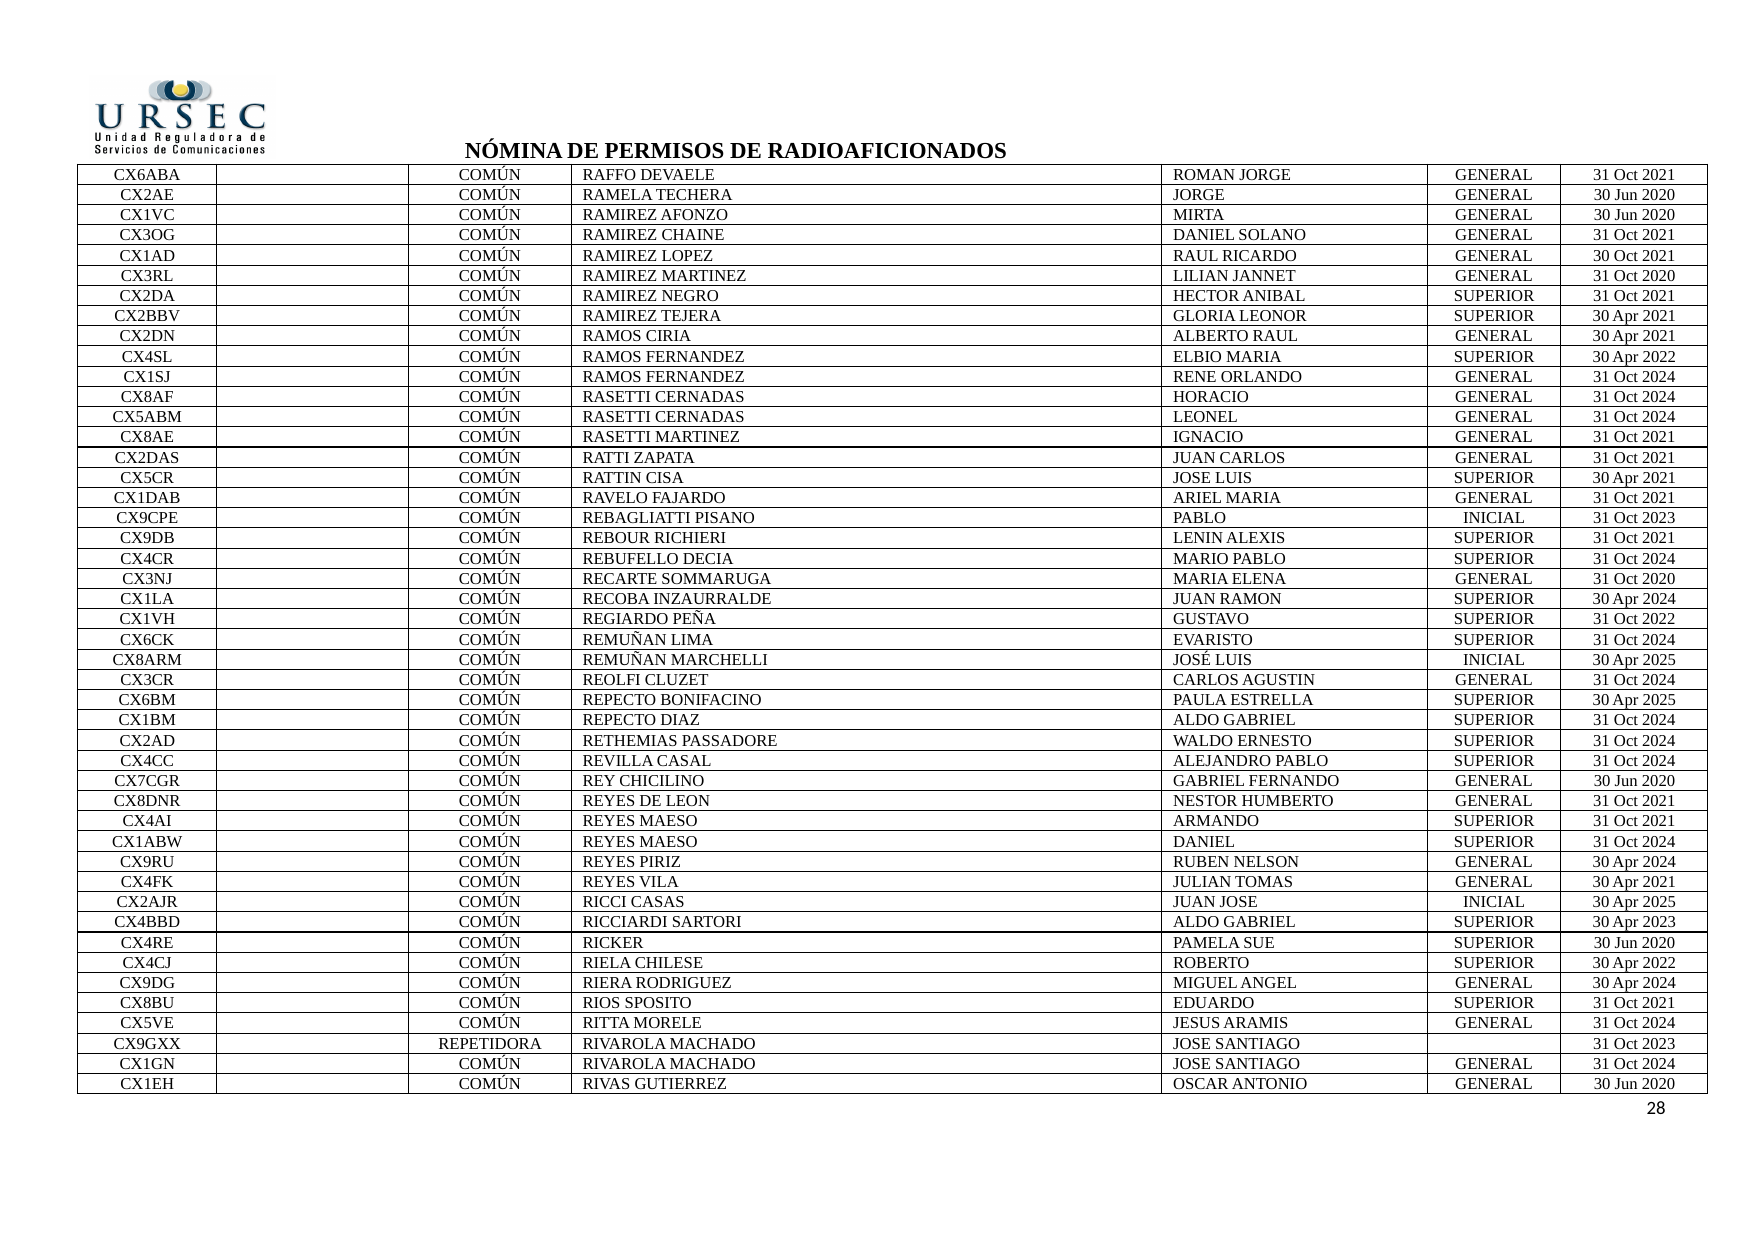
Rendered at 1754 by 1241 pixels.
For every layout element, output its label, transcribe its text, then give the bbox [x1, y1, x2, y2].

table_cell CX5ABM [78, 407, 216, 426]
table_cell COMÚN [409, 346, 571, 366]
table_cell ARIEL MARIA [1162, 488, 1427, 507]
table_cell GENERAL [1428, 670, 1560, 689]
table_cell COMÚN [409, 811, 571, 830]
table_cell 30 Jun 2020 [1561, 933, 1707, 952]
table_cell INICIAL [1428, 508, 1560, 527]
table_cell ELBIO MARIA [1162, 346, 1427, 366]
table_cell [217, 852, 408, 871]
table_cell SUPERIOR [1428, 953, 1560, 972]
table_cell 30 Apr 2024 [1561, 852, 1707, 871]
table_cell [217, 549, 408, 568]
table_cell REVILLA CASAL [572, 751, 1161, 770]
table_cell GENERAL [1428, 488, 1560, 507]
table_cell 31 Oct 2024 [1561, 387, 1707, 406]
table_cell WALDO ERNESTO [1162, 730, 1427, 749]
table_cell REYES MAESO [572, 831, 1161, 851]
table_cell CX9RU [78, 852, 216, 871]
table_cell REGIARDO PEÑA [572, 609, 1161, 628]
table_cell JOSE LUIS [1162, 468, 1427, 487]
table_cell COMÚN [409, 1013, 571, 1032]
table_cell SUPERIOR [1428, 286, 1560, 305]
table_cell 31 Oct 2024 [1561, 670, 1707, 689]
table_cell 30 Apr 2024 [1561, 589, 1707, 608]
table_cell CX4BBD [78, 912, 216, 931]
table_cell GENERAL [1428, 448, 1560, 467]
table_cell [217, 933, 408, 952]
table_cell REPECTO BONIFACINO [572, 690, 1161, 709]
table_cell COMÚN [409, 771, 571, 790]
table_cell SUPERIOR [1428, 993, 1560, 1012]
table_cell REBAGLIATTI PISANO [572, 508, 1161, 527]
table_cell RASETTI CERNADAS [572, 407, 1161, 426]
table_cell RAMIREZ MARTINEZ [572, 266, 1161, 285]
table_cell CX2DA [78, 286, 216, 305]
table_cell GENERAL [1428, 326, 1560, 345]
table_cell NESTOR HUMBERTO [1162, 791, 1427, 810]
table_cell COMÚN [409, 831, 571, 851]
table_cell [217, 629, 408, 648]
table_cell 31 Oct 2021 [1561, 448, 1707, 467]
table_cell ALDO GABRIEL [1162, 912, 1427, 931]
table_cell CX3OG [78, 225, 216, 244]
table_cell GENERAL [1428, 165, 1560, 184]
table_cell [217, 346, 408, 366]
table_cell 31 Oct 2021 [1561, 165, 1707, 184]
table_cell SUPERIOR [1428, 933, 1560, 952]
table_cell COMÚN [409, 933, 571, 952]
table_cell RIVAROLA MACHADO [572, 1054, 1161, 1073]
table_cell MIRTA [1162, 205, 1427, 224]
table_cell [217, 266, 408, 285]
table_cell RICCIARDI SARTORI [572, 912, 1161, 931]
table_cell [217, 912, 408, 931]
table_cell COMÚN [409, 448, 571, 467]
table_cell REOLFI CLUZET [572, 670, 1161, 689]
table_cell 30 Oct 2021 [1561, 245, 1707, 264]
table_cell IGNACIO [1162, 427, 1427, 446]
table_cell 31 Oct 2024 [1561, 730, 1707, 749]
table_cell JORGE [1162, 185, 1427, 204]
table_cell 31 Oct 2024 [1561, 710, 1707, 729]
table_cell [217, 185, 408, 204]
table_cell SUPERIOR [1428, 751, 1560, 770]
table_cell [217, 165, 408, 184]
table_cell CX8DNR [78, 791, 216, 810]
table_cell JUAN RAMON [1162, 589, 1427, 608]
table_cell RAMIREZ NEGRO [572, 286, 1161, 305]
table_cell GLORIA LEONOR [1162, 306, 1427, 325]
table_cell 31 Oct 2023 [1561, 508, 1707, 527]
table_cell 31 Oct 2020 [1561, 569, 1707, 588]
table_cell [217, 367, 408, 386]
table_cell CX2AE [78, 185, 216, 204]
table_cell RASETTI CERNADAS [572, 387, 1161, 406]
table_cell COMÚN [409, 427, 571, 446]
table_cell REYES DE LEON [572, 791, 1161, 810]
table_cell [217, 326, 408, 345]
table_cell 30 Apr 2023 [1561, 912, 1707, 931]
table_cell [217, 528, 408, 547]
table_cell COMÚN [409, 589, 571, 608]
table_cell SUPERIOR [1428, 589, 1560, 608]
table_cell SUPERIOR [1428, 912, 1560, 931]
table_cell COMÚN [409, 730, 571, 749]
table_cell CX9CPE [78, 508, 216, 527]
table_cell [217, 730, 408, 749]
table_cell GENERAL [1428, 852, 1560, 871]
table_cell EVARISTO [1162, 629, 1427, 648]
table_cell [217, 670, 408, 689]
table_cell CX8ARM [78, 650, 216, 669]
table_cell COMÚN [409, 609, 571, 628]
table_cell [217, 751, 408, 770]
table_cell 31 Oct 2024 [1561, 831, 1707, 851]
table_cell CX3CR [78, 670, 216, 689]
table_cell ROMAN JORGE [1162, 165, 1427, 184]
table_cell JOSE SANTIAGO [1162, 1034, 1427, 1053]
table_cell SUPERIOR [1428, 831, 1560, 851]
table_cell [217, 205, 408, 224]
table_cell 31 Oct 2024 [1561, 367, 1707, 386]
table_cell HORACIO [1162, 387, 1427, 406]
table_cell CX1GN [78, 1054, 216, 1073]
table_cell JUAN JOSE [1162, 892, 1427, 911]
table_cell JESUS ARAMIS [1162, 1013, 1427, 1032]
table_cell CX2DAS [78, 448, 216, 467]
table_cell RIVAROLA MACHADO [572, 1034, 1161, 1053]
table_cell COMÚN [409, 508, 571, 527]
table_cell GENERAL [1428, 367, 1560, 386]
table_cell 30 Apr 2021 [1561, 326, 1707, 345]
table_cell COMÚN [409, 973, 571, 992]
table_cell 31 Oct 2021 [1561, 286, 1707, 305]
table_cell [217, 468, 408, 487]
table_cell RAMIREZ TEJERA [572, 306, 1161, 325]
table_cell [217, 508, 408, 527]
table_cell RAMOS CIRIA [572, 326, 1161, 345]
table_cell GENERAL [1428, 973, 1560, 992]
table_cell 31 Oct 2024 [1561, 629, 1707, 648]
table_cell SUPERIOR [1428, 468, 1560, 487]
table_cell SUPERIOR [1428, 690, 1560, 709]
table_cell 31 Oct 2021 [1561, 225, 1707, 244]
table_cell [217, 589, 408, 608]
table_cell COMÚN [409, 1074, 571, 1093]
table_cell [217, 1034, 408, 1053]
table_cell [217, 771, 408, 790]
table_cell REPECTO DIAZ [572, 710, 1161, 729]
table_cell [217, 710, 408, 729]
table_cell RAVELO FAJARDO [572, 488, 1161, 507]
table_cell 31 Oct 2023 [1561, 1034, 1707, 1053]
table_cell COMÚN [409, 225, 571, 244]
table_cell CX5VE [78, 1013, 216, 1032]
table_cell RAFFO DEVAELE [572, 165, 1161, 184]
table_cell CX4AI [78, 811, 216, 830]
table_cell COMÚN [409, 528, 571, 547]
table_cell CX4CR [78, 549, 216, 568]
table_cell CX3RL [78, 266, 216, 285]
table_cell CX4RE [78, 933, 216, 952]
table_cell COMÚN [409, 892, 571, 911]
table_cell COMÚN [409, 953, 571, 972]
table_cell LENIN ALEXIS [1162, 528, 1427, 547]
table_cell [217, 407, 408, 426]
table_cell RECARTE SOMMARUGA [572, 569, 1161, 588]
table_cell [217, 427, 408, 446]
table_cell SUPERIOR [1428, 549, 1560, 568]
table_cell CX4CC [78, 751, 216, 770]
table_cell CX1SJ [78, 367, 216, 386]
table_cell DANIEL [1162, 831, 1427, 851]
table_cell COMÚN [409, 569, 571, 588]
table_cell GABRIEL FERNANDO [1162, 771, 1427, 790]
table_cell PAMELA SUE [1162, 933, 1427, 952]
table_cell GENERAL [1428, 266, 1560, 285]
table_cell RASETTI MARTINEZ [572, 427, 1161, 446]
table_cell CX9GXX [78, 1034, 216, 1053]
table_cell MARIO PABLO [1162, 549, 1427, 568]
table_cell 30 Jun 2020 [1561, 771, 1707, 790]
table_cell CX8AF [78, 387, 216, 406]
table_cell [217, 488, 408, 507]
table_cell 30 Apr 2025 [1561, 650, 1707, 669]
table_cell 31 Oct 2021 [1561, 811, 1707, 830]
table_cell 31 Oct 2021 [1561, 993, 1707, 1012]
table_cell RECOBA INZAURRALDE [572, 589, 1161, 608]
table_cell [217, 973, 408, 992]
table_cell JOSE SANTIAGO [1162, 1054, 1427, 1073]
table_cell REBUFELLO DECIA [572, 549, 1161, 568]
table_cell CX1EH [78, 1074, 216, 1093]
table_cell GENERAL [1428, 205, 1560, 224]
table_cell COMÚN [409, 872, 571, 891]
table_cell COMÚN [409, 650, 571, 669]
table_cell 31 Oct 2024 [1561, 1013, 1707, 1032]
table_cell 30 Jun 2020 [1561, 185, 1707, 204]
table_cell MIGUEL ANGEL [1162, 973, 1427, 992]
table_cell RETHEMIAS PASSADORE [572, 730, 1161, 749]
table_cell RAMIREZ CHAINE [572, 225, 1161, 244]
table_cell [217, 993, 408, 1012]
table_cell INICIAL [1428, 650, 1560, 669]
table_cell COMÚN [409, 367, 571, 386]
table_cell CX1ABW [78, 831, 216, 851]
table_cell [217, 872, 408, 891]
table_cell COMÚN [409, 488, 571, 507]
table_cell GENERAL [1428, 791, 1560, 810]
table_cell 31 Oct 2021 [1561, 528, 1707, 547]
table_cell REMUÑAN LIMA [572, 629, 1161, 648]
table_cell REYES MAESO [572, 811, 1161, 830]
table_cell COMÚN [409, 286, 571, 305]
table_cell 30 Apr 2022 [1561, 346, 1707, 366]
table_cell REYES VILA [572, 872, 1161, 891]
table_cell DANIEL SOLANO [1162, 225, 1427, 244]
table_cell [217, 286, 408, 305]
table_cell GENERAL [1428, 387, 1560, 406]
table_cell SUPERIOR [1428, 710, 1560, 729]
table_cell COMÚN [409, 751, 571, 770]
table_cell CX3NJ [78, 569, 216, 588]
table_cell COMÚN [409, 670, 571, 689]
table_cell SUPERIOR [1428, 730, 1560, 749]
table_cell RITTA MORELE [572, 1013, 1161, 1032]
table_cell SUPERIOR [1428, 528, 1560, 547]
table_cell COMÚN [409, 1054, 571, 1073]
table_cell MARIA ELENA [1162, 569, 1427, 588]
table_cell SUPERIOR [1428, 346, 1560, 366]
table_cell [217, 569, 408, 588]
table_cell [217, 448, 408, 467]
table_cell CX1LA [78, 589, 216, 608]
table_cell [217, 953, 408, 972]
table_cell JULIAN TOMAS [1162, 872, 1427, 891]
table_cell COMÚN [409, 690, 571, 709]
table_cell GENERAL [1428, 872, 1560, 891]
table_cell LILIAN JANNET [1162, 266, 1427, 285]
table_cell CX1DAB [78, 488, 216, 507]
table_cell CX9DG [78, 973, 216, 992]
table_cell RAMELA TECHERA [572, 185, 1161, 204]
table_cell CX6BM [78, 690, 216, 709]
table_cell CARLOS AGUSTIN [1162, 670, 1427, 689]
table_cell CX2AD [78, 730, 216, 749]
table_cell GENERAL [1428, 245, 1560, 264]
table_cell 30 Jun 2020 [1561, 205, 1707, 224]
table_cell CX6CK [78, 629, 216, 648]
table_cell CX2BBV [78, 306, 216, 325]
table_cell GENERAL [1428, 1074, 1560, 1093]
table_cell 31 Oct 2024 [1561, 407, 1707, 426]
table_cell COMÚN [409, 407, 571, 426]
table_cell RAMOS FERNANDEZ [572, 346, 1161, 366]
table_cell GENERAL [1428, 1054, 1560, 1073]
table_cell GENERAL [1428, 569, 1560, 588]
table_cell 30 Apr 2024 [1561, 973, 1707, 992]
table_cell [217, 690, 408, 709]
table_cell [217, 225, 408, 244]
table_cell REPETIDORA [409, 1034, 571, 1053]
table_cell GENERAL [1428, 427, 1560, 446]
table_cell JUAN CARLOS [1162, 448, 1427, 467]
table_cell LEONEL [1162, 407, 1427, 426]
table_cell CX1AD [78, 245, 216, 264]
table_cell HECTOR ANIBAL [1162, 286, 1427, 305]
table_cell 30 Apr 2021 [1561, 306, 1707, 325]
table_cell ARMANDO [1162, 811, 1427, 830]
table_cell RICKER [572, 933, 1161, 952]
table_cell [217, 1074, 408, 1093]
table_cell REYES PIRIZ [572, 852, 1161, 871]
table_cell 30 Jun 2020 [1561, 1074, 1707, 1093]
table_cell GUSTAVO [1162, 609, 1427, 628]
table_cell CX4SL [78, 346, 216, 366]
table_cell 30 Apr 2025 [1561, 690, 1707, 709]
table_cell CX2AJR [78, 892, 216, 911]
table_cell RIVAS GUTIERREZ [572, 1074, 1161, 1093]
table_cell INICIAL [1428, 892, 1560, 911]
table_cell CX5CR [78, 468, 216, 487]
table_cell RUBEN NELSON [1162, 852, 1427, 871]
table_cell [217, 1054, 408, 1073]
table_cell REBOUR RICHIERI [572, 528, 1161, 547]
table_cell RATTIN CISA [572, 468, 1161, 487]
table_cell 31 Oct 2022 [1561, 609, 1707, 628]
table_cell ALEJANDRO PABLO [1162, 751, 1427, 770]
table_cell RENE ORLANDO [1162, 367, 1427, 386]
table_cell RIELA CHILESE [572, 953, 1161, 972]
table_cell SUPERIOR [1428, 629, 1560, 648]
table_cell [217, 387, 408, 406]
table_cell GENERAL [1428, 771, 1560, 790]
table_cell [217, 831, 408, 851]
table_cell CX8BU [78, 993, 216, 1012]
table_cell [217, 650, 408, 669]
table_cell RATTI ZAPATA [572, 448, 1161, 467]
table_cell COMÚN [409, 245, 571, 264]
table_cell CX8AE [78, 427, 216, 446]
table_cell RAMIREZ AFONZO [572, 205, 1161, 224]
table_cell CX2DN [78, 326, 216, 345]
table_cell PAULA ESTRELLA [1162, 690, 1427, 709]
table_cell 31 Oct 2021 [1561, 791, 1707, 810]
table_cell [217, 609, 408, 628]
table_cell [217, 306, 408, 325]
table_cell CX4CJ [78, 953, 216, 972]
table_cell ALBERTO RAUL [1162, 326, 1427, 345]
table_cell PABLO [1162, 508, 1427, 527]
table_cell 30 Apr 2022 [1561, 953, 1707, 972]
table_cell COMÚN [409, 205, 571, 224]
table_cell REMUÑAN MARCHELLI [572, 650, 1161, 669]
table_cell [1428, 1034, 1560, 1053]
table_cell RICCI CASAS [572, 892, 1161, 911]
table_cell ROBERTO [1162, 953, 1427, 972]
table_cell OSCAR ANTONIO [1162, 1074, 1427, 1093]
table_cell EDUARDO [1162, 993, 1427, 1012]
table_cell 31 Oct 2024 [1561, 751, 1707, 770]
table_cell 30 Apr 2021 [1561, 872, 1707, 891]
table_cell REY CHICILINO [572, 771, 1161, 790]
table_cell CX6ABA [78, 165, 216, 184]
table_cell CX1BM [78, 710, 216, 729]
table_cell COMÚN [409, 387, 571, 406]
table_cell COMÚN [409, 185, 571, 204]
table_cell 30 Apr 2025 [1561, 892, 1707, 911]
table_cell 30 Apr 2021 [1561, 468, 1707, 487]
table_cell [217, 1013, 408, 1032]
table_cell [217, 791, 408, 810]
table_cell COMÚN [409, 468, 571, 487]
table_cell CX9DB [78, 528, 216, 547]
table_cell JOSÉ LUIS [1162, 650, 1427, 669]
table_cell CX1VH [78, 609, 216, 628]
table_cell COMÚN [409, 852, 571, 871]
table_cell RAMOS FERNANDEZ [572, 367, 1161, 386]
table_cell CX4FK [78, 872, 216, 891]
table_cell COMÚN [409, 326, 571, 345]
table_cell COMÚN [409, 165, 571, 184]
table_cell GENERAL [1428, 1013, 1560, 1032]
table_cell [217, 892, 408, 911]
table_cell 31 Oct 2024 [1561, 549, 1707, 568]
table_cell GENERAL [1428, 407, 1560, 426]
table_cell [217, 245, 408, 264]
table_cell RIERA RODRIGUEZ [572, 973, 1161, 992]
table_cell 31 Oct 2021 [1561, 427, 1707, 446]
table_cell RAUL RICARDO [1162, 245, 1427, 264]
table_cell RAMIREZ LOPEZ [572, 245, 1161, 264]
table_cell CX7CGR [78, 771, 216, 790]
table_cell GENERAL [1428, 225, 1560, 244]
table_cell 31 Oct 2024 [1561, 1054, 1707, 1073]
table_cell SUPERIOR [1428, 609, 1560, 628]
table_cell COMÚN [409, 710, 571, 729]
table_cell GENERAL [1428, 185, 1560, 204]
table_cell COMÚN [409, 549, 571, 568]
table_cell COMÚN [409, 912, 571, 931]
table_cell 31 Oct 2020 [1561, 266, 1707, 285]
table_cell ALDO GABRIEL [1162, 710, 1427, 729]
table_cell SUPERIOR [1428, 306, 1560, 325]
table_cell SUPERIOR [1428, 811, 1560, 830]
table_cell COMÚN [409, 266, 571, 285]
table_cell [217, 811, 408, 830]
picture [88, 75, 277, 159]
table_cell RIOS SPOSITO [572, 993, 1161, 1012]
table_cell COMÚN [409, 306, 571, 325]
table_cell COMÚN [409, 993, 571, 1012]
table_cell COMÚN [409, 629, 571, 648]
table_cell CX1VC [78, 205, 216, 224]
table_cell 31 Oct 2021 [1561, 488, 1707, 507]
table_cell COMÚN [409, 791, 571, 810]
